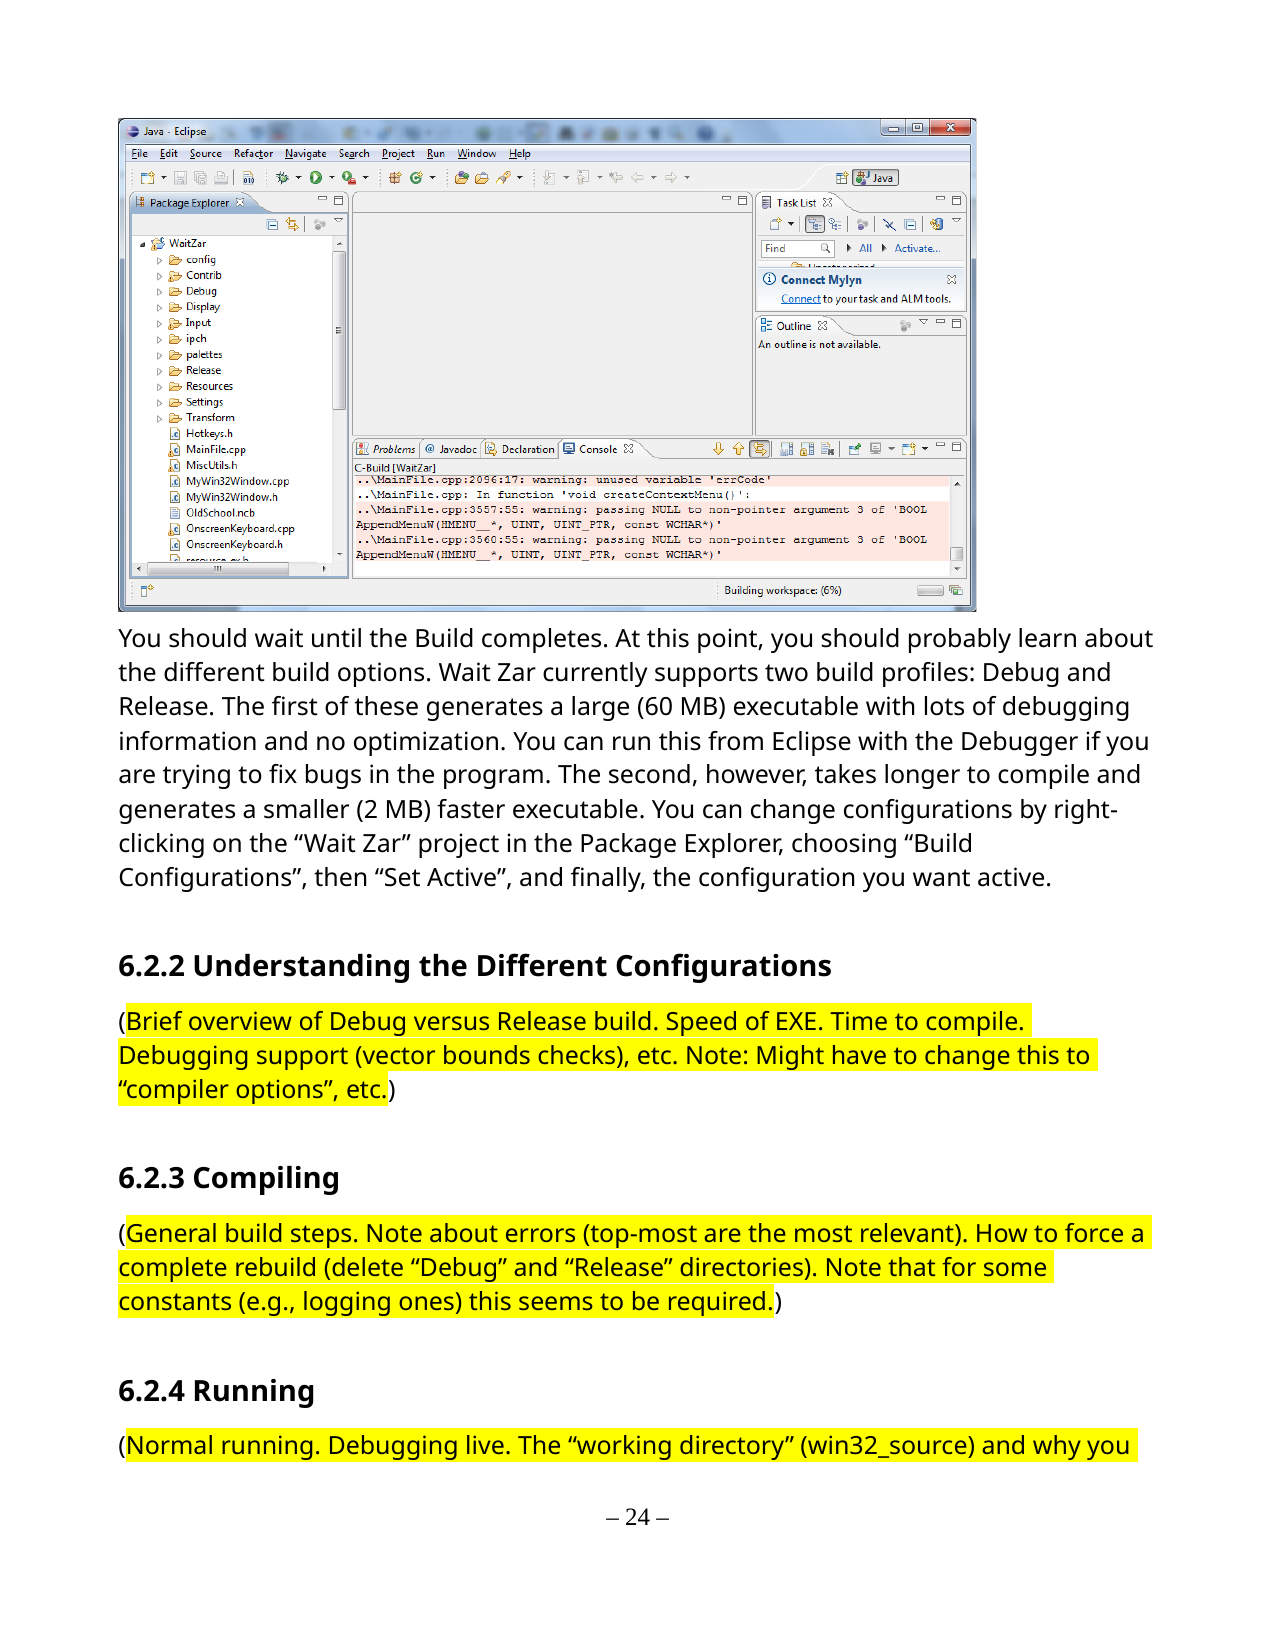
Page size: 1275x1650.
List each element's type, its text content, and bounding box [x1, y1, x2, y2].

subtitle 6.2.3 Compiling [118, 1158, 1157, 1197]
text (Brief overview of Debug versus Release build. Speed of EXE. Time to compile. Debugging support (vector bounds checks), etc. Note: Might have to change this to “compiler options”, etc.) [118, 1003, 1157, 1106]
text (General build steps. Note about errors (top-most are the most relevant). How to force a complete rebuild (delete “Debug” and “Release” directories). Note that for some constants (e.g., logging ones) this seems to be required.) [118, 1215, 1157, 1318]
subtitle 6.2.4 Running [118, 1370, 1157, 1409]
text You should wait until the Build completes. At this point, you should probably learn about the different build options. Wait Zar currently supports two build profiles: Debug and Release. The first of these generates a large (60 MB) executable with lots of debugging information and no optimization. You can run this from Eclipse with the Debugger if you are trying to fix bugs in the program. The second, however, takes longer to compile and generates a smaller (2 MB) faster executable. You can change configurations by right-clicking on the “Wait Zar” project in the Package Explorer, choosing “Build Configurations”, then “Set Active”, and finally, the configuration you want active. [118, 612, 1157, 893]
subtitle 6.2.2 Understanding the Different Configurations [118, 946, 1157, 985]
text (Normal running. Debugging live. The “working directory” (win32_source) and why you [118, 1427, 1157, 1462]
picture [118, 118, 977, 612]
